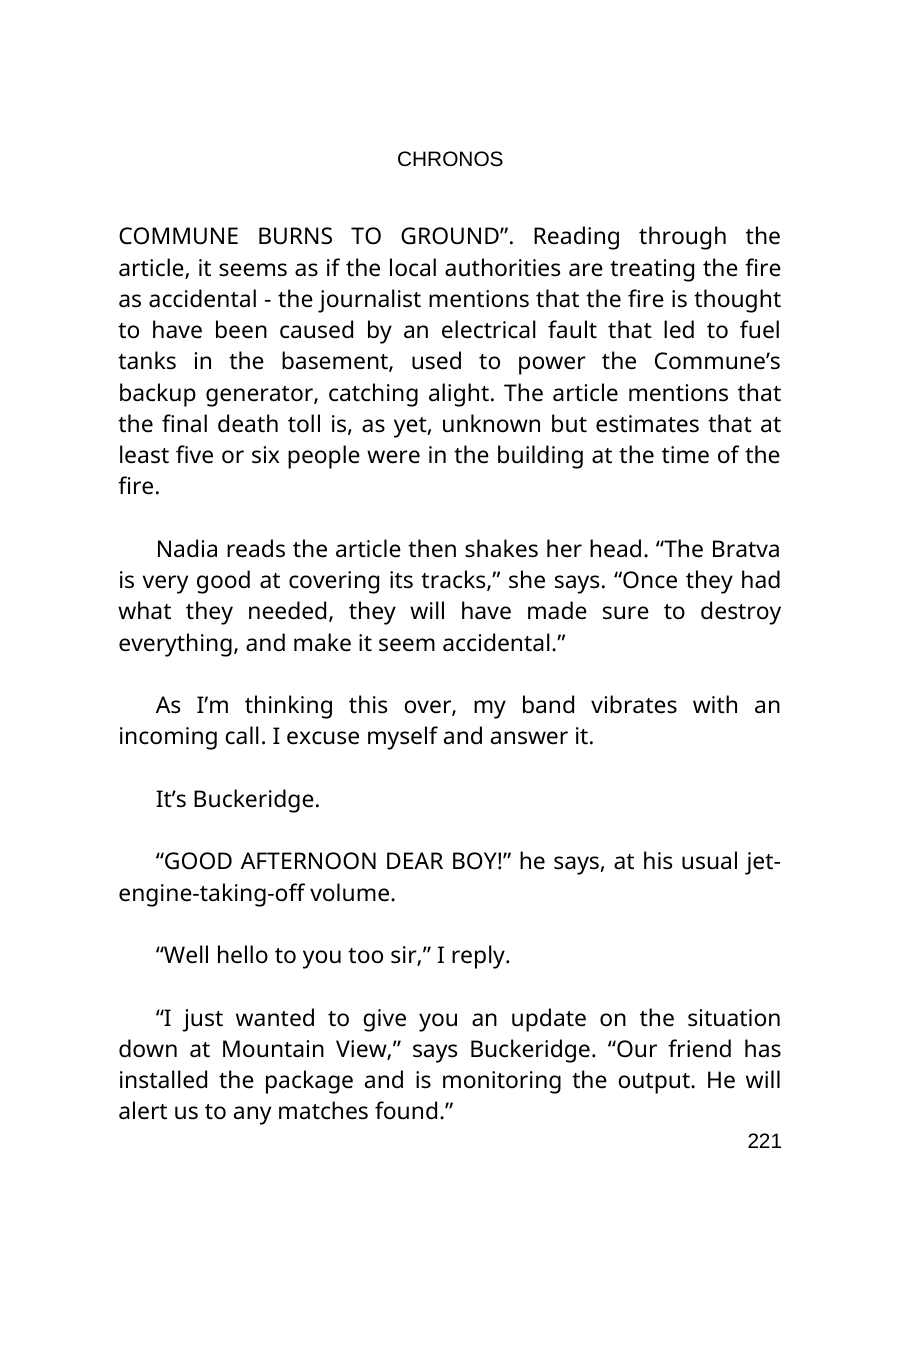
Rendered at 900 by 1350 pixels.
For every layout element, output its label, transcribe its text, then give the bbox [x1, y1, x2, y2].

text “Well hello to you too sir,” I reply. [118, 939, 782, 970]
text As I’m thinking this over, my band vibrates with an incoming call. I excuse myself and answer it. [118, 689, 782, 751]
text “GOOD AFTERNOON DEAR BOY!” he says, at his usual jet-engine-taking-off volume. [118, 845, 782, 908]
text COMMUNE BURNS TO GROUND”. Reading through the article, it seems as if the local authorities are treating the fire as accidental - the journalist mentions that the fire is thought to have been caused by an electrical fault that led to fuel tanks in the basement, used to power the Commune’s backup generator, catching alight. The article mentions that the final death toll is, as yet, unknown but estimates that at least five or six people were in the building at the time of the fire. [118, 220, 782, 501]
text Nadia reads the article then shakes her head. “The Bratva is very good at covering its tracks,” she says. “Once they had what they needed, they will have made sure to destroy everything, and make it seem accidental.” [118, 533, 782, 658]
text It’s Buckeridge. [118, 783, 782, 814]
text “I just wanted to give you an update on the situation down at Mountain View,” says Buckeridge. “Our friend has installed the package and is monitoring the output. He will alert us to any matches found.” [118, 1001, 782, 1126]
